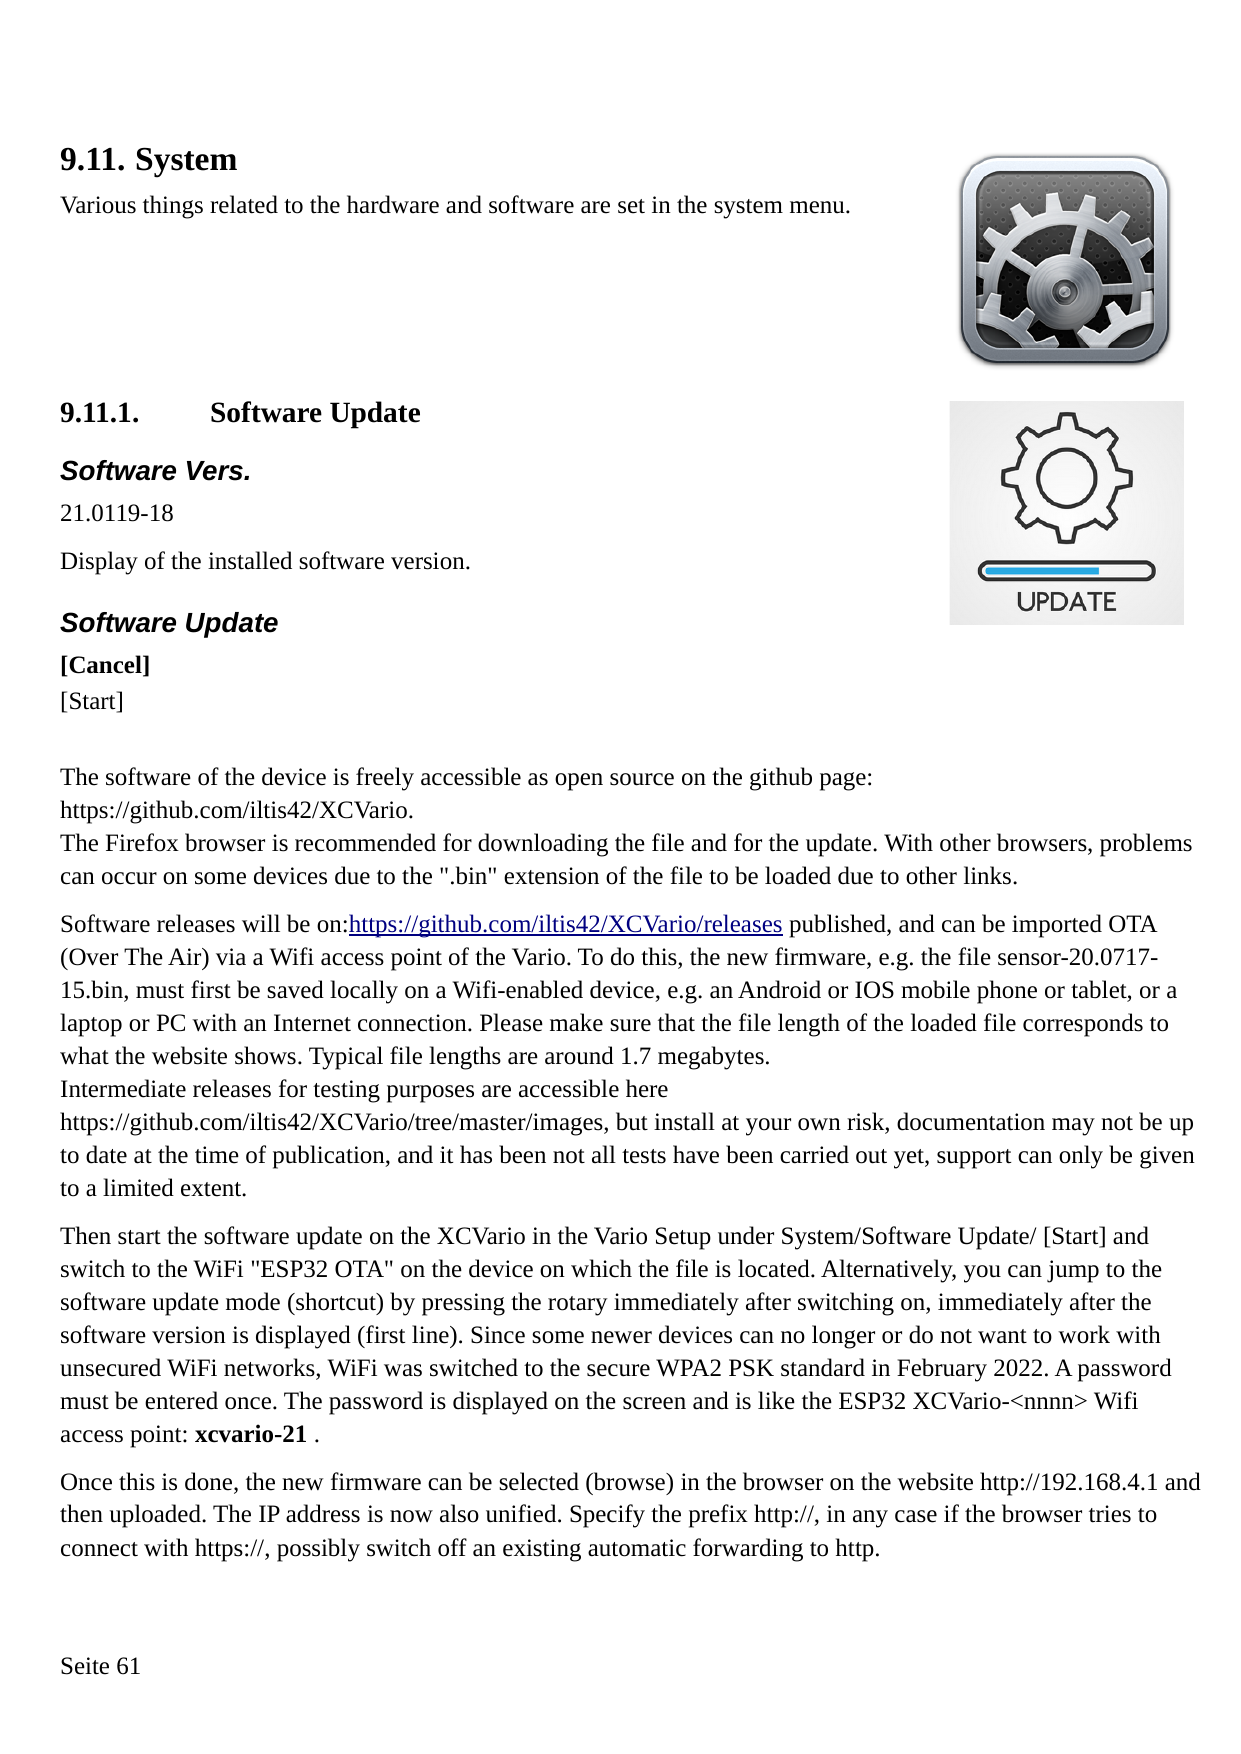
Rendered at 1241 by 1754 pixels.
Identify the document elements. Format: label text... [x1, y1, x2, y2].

text Once this is done, the new firmware can be selected (browse) in the browser on the website http://192.168.4.1 and then uploaded. The IP address is now also unified. Specify the prefix http://, in any case if the browser tries to connect with https://, possibly switch off an existing automatic forwarding to http. [60, 1467, 1207, 1561]
text Display of the installed software version. [60, 546, 949, 574]
text Software releases will be on:https://github.com/iltis42/XCVario/releases published, and can be imported OTA (Over The Air) via a Wifi access point of the Vario. To do this, the new firmware, e.g. the file sensor-20.0717-15.bin, must first be saved locally on a Wifi-enabled device, e.g. an Android or IOS mobile phone or tablet, or a laptop or PC with an Internet connection. Please make sure that the file length of the loaded file corresponds to what the website shows. Typical file lengths are around 1.7 megabytes. Intermediate releases for testing purposes are accessible here https://github.com/iltis42/XCVario/tree/master/images, but install at your own risk, documentation may not be up to date at the time of publication, and it has been not all tests have been carried out yet, support can only be given to a limited extent. [60, 909, 1207, 1202]
picture [946, 141, 1183, 377]
text Then start the software update on the XCVario in the Vario Setup under System/Software Update/ [Start] and switch to the WiFi "ESP32 OTA" on the device on which the file is located. Alternatively, you can jump to the software update mode (shortcut) by pressing the rotary immediately after switching on, immediately after the software version is displayed (first line). Since some newer devices can no longer or do not want to work with unsecured WiFi networks, WiFi was switched to the secure WPA2 PSK standard in February 2022. A password must be entered once. The password is displayed on the screen and is like the ESP32 XCVario-<nnnn> Wifi access point: xcvario-21 . [60, 1221, 1207, 1448]
subtitle Software Vers. [60, 454, 949, 486]
subtitle Software Update [60, 606, 1207, 638]
picture [949, 401, 1184, 625]
text [1184, 498, 1207, 527]
subtitle Software Update [60, 395, 1207, 429]
text [Cancel] [60, 650, 1207, 679]
text 21.0119-18 [60, 498, 949, 527]
text The software of the device is freely accessible as open source on the github page: https://github.com/iltis42/XCVario. The Firefox browser is recommended for downloading the file and for the update. With other browsers, problems can occur on some devices due to the ".bin" extension of the file to be loaded due to other links. [60, 762, 1207, 890]
subtitle System [60, 139, 1207, 178]
text [Start] [60, 686, 1207, 715]
subtitle [1184, 454, 1207, 486]
text Various things related to the hardware and software are set in the system menu. [60, 190, 946, 219]
